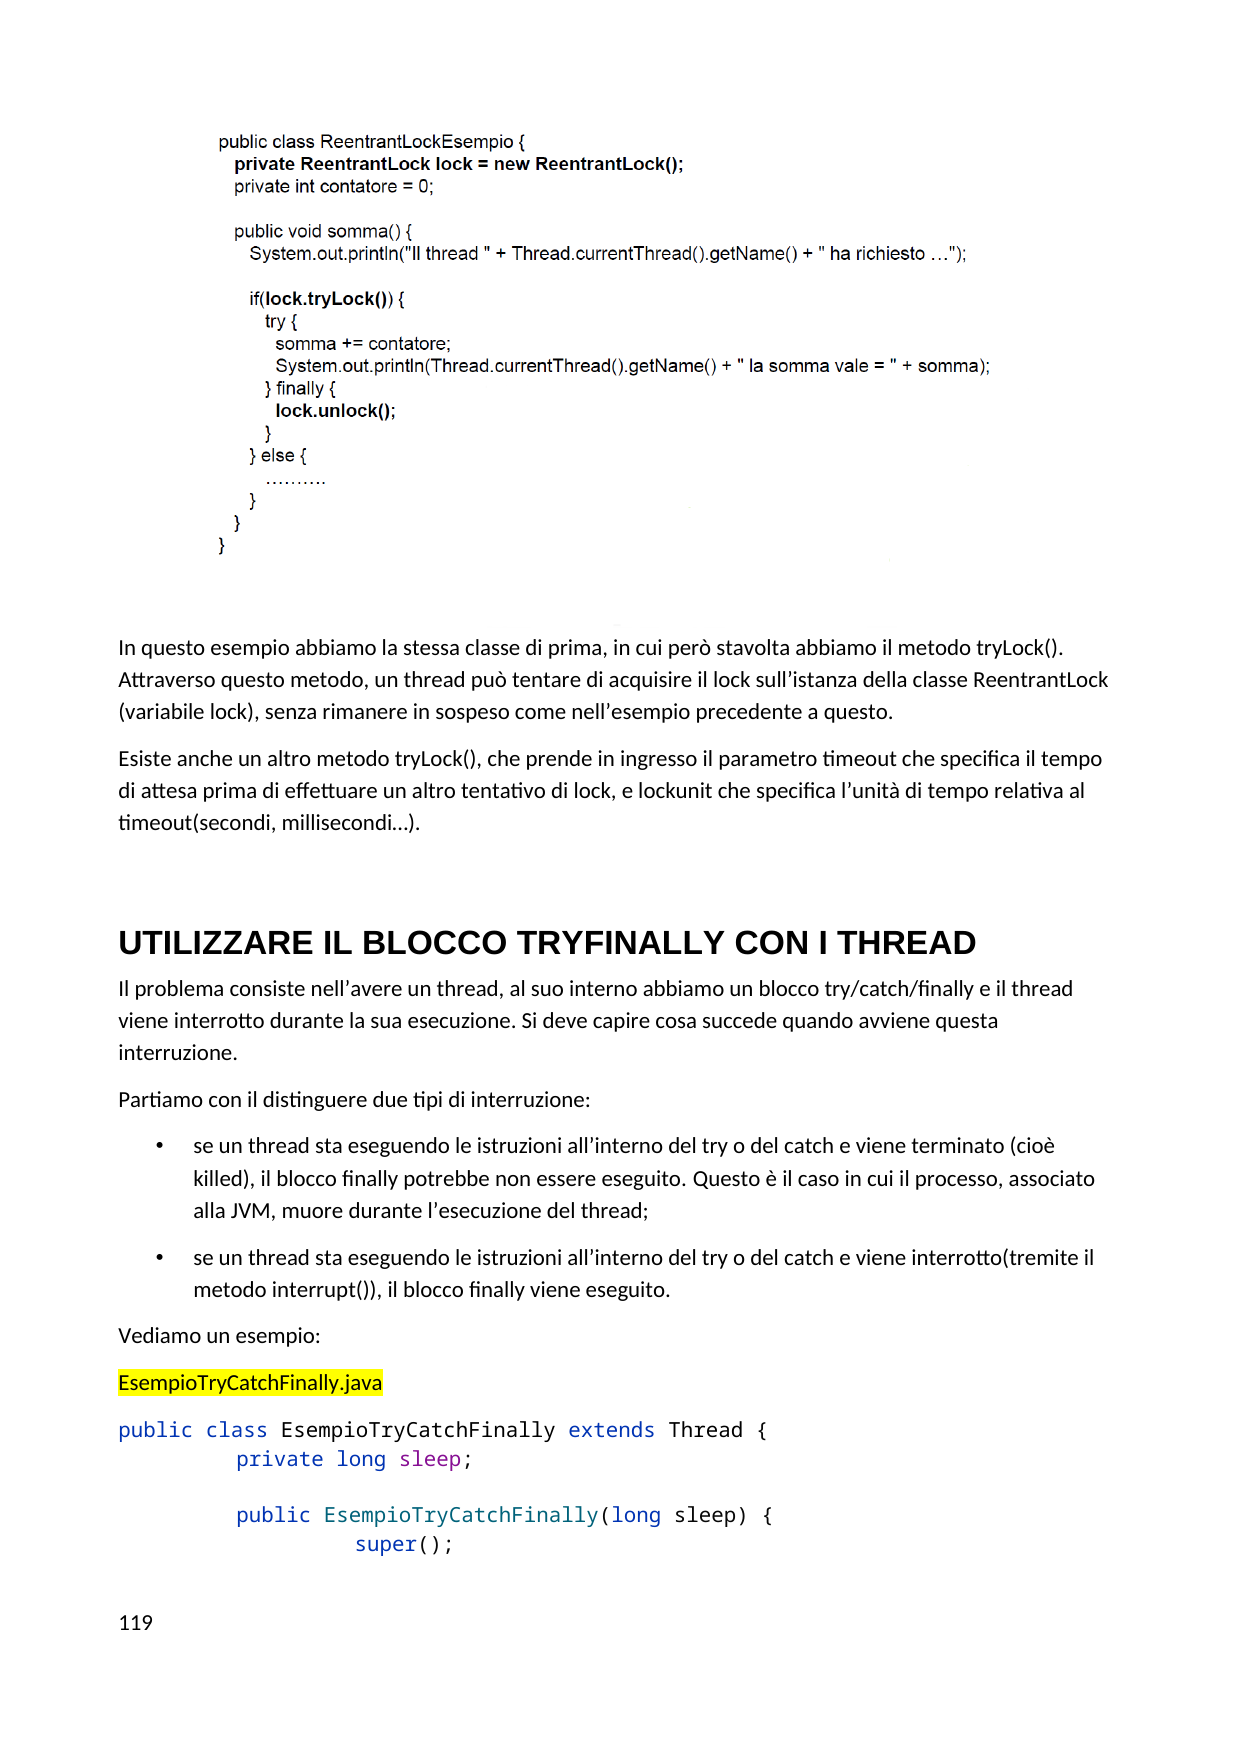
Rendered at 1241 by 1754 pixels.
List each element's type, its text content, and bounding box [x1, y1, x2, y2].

text public class EsempioTryCatchFinally extends Thread { private long sleep; public EsempioTryCatchFinally(long sleep) { super(); [118, 1415, 1122, 1557]
list se un thread sta eseguendo le istruzioni all’interno del try o del catch e viene terminato (cioè killed), il blocco finally potrebbe non essere eseguito. Questo è il caso in cui il processo, associato alla JVM, muore durante l’esecuzione del thread; [156, 1132, 1122, 1224]
text Vediamo un esempio: [118, 1322, 1122, 1350]
text Il problema consiste nell’avere un thread, al suo interno abbiamo un blocco try/catch/finally e il thread viene interrotto durante la sua esecuzione. Si deve capire cosa succede quando avviene questa interruzione. [118, 974, 1122, 1066]
text Partiamo con il distinguere due tipi di interruzione: [118, 1085, 1122, 1113]
list se un thread sta eseguendo le istruzioni all’interno del try o del catch e viene interrotto(tremite il metodo interrupt()), il blocco finally viene eseguito. [156, 1243, 1122, 1303]
text Esiste anche un altro metodo tryLock(), che prende in ingresso il parametro timeout che specifica il tempo di attesa prima di effettuare un altro tentativo di lock, e lockunit che specifica l’unità di tempo relativa al timeout(secondi, millisecondi…). [118, 744, 1122, 836]
picture [211, 127, 1029, 629]
subtitle UTILIZZARE IL BLOCCO TRYFINALLY CON I THREAD [118, 922, 1122, 961]
text In questo esempio abbiamo la stessa classe di prima, in cui però stavolta abbiamo il metodo tryLock(). Attraverso questo metodo, un thread può tentare di acquisire il lock sull’istanza della classe ReentrantLock (variabile lock), senza rimanere in sospeso come nell’esempio precedente a questo. [118, 633, 1122, 725]
text EsempioTryCatchFinally.java [118, 1368, 1122, 1396]
